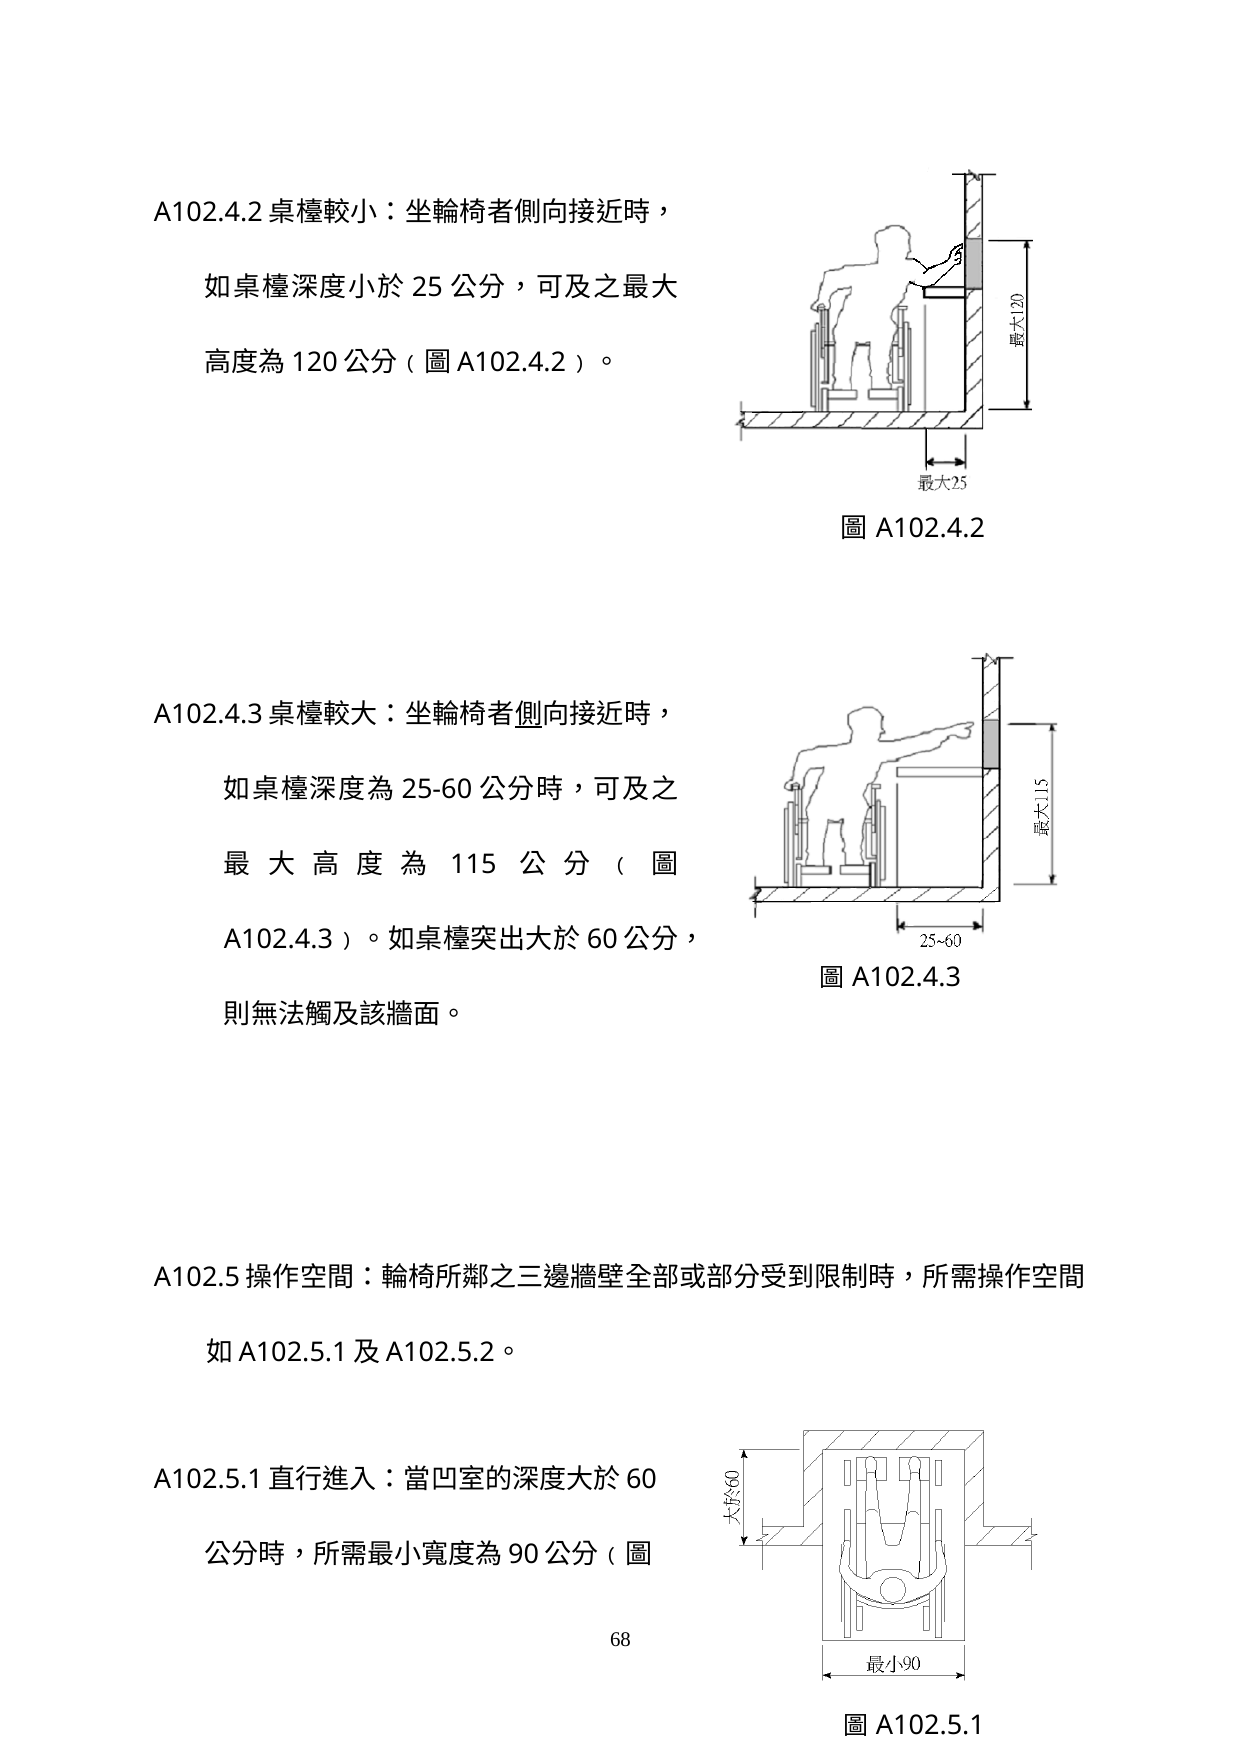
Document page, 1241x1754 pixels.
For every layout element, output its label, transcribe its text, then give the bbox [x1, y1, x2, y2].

picture [734, 167, 1072, 495]
text A102.4.3桌檯較大：坐輪椅者側向接近時，如桌檯深度為25-60公分時，可及之最大高度為115公分﹙圖A102.4.3﹚。如桌檯突出大於60公分，則無法觸及該牆面。 [153, 674, 679, 1049]
picture [734, 648, 1073, 964]
text A102.5.1直行進入：當凹室的深度大於60公分時，所需最小寬度為90公分﹙圖 [153, 1439, 678, 1589]
text A102.5操作空間：輪椅所鄰之三邊牆壁全部或部分受到限制時，所需操作空間如A102.5.1及A102.5.2。 [153, 1237, 1087, 1387]
text A102.4.2桌檯較小：坐輪椅者側向接近時，如桌檯深度小於25公分，可及之最大高度為120公分﹙圖A102.4.2﹚。 [153, 172, 679, 397]
picture [697, 1410, 1092, 1702]
